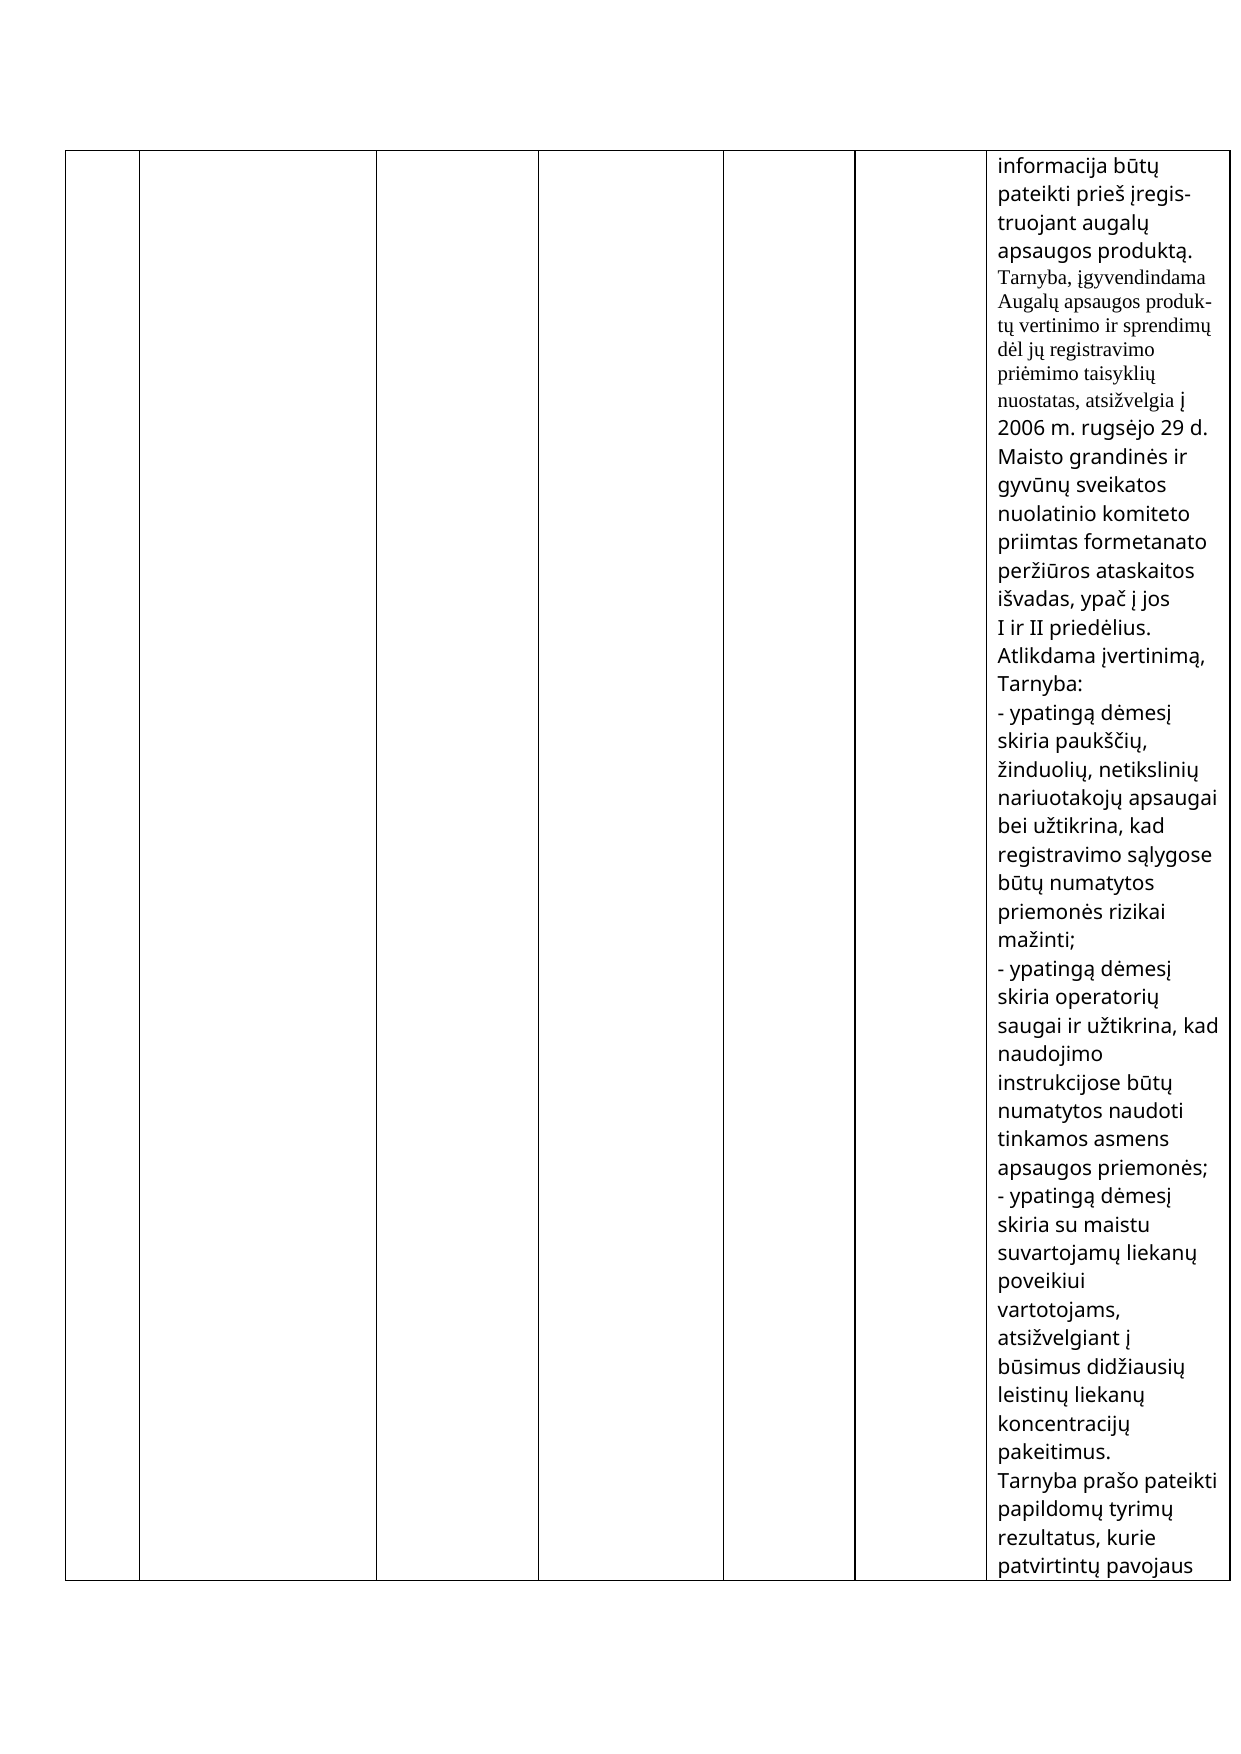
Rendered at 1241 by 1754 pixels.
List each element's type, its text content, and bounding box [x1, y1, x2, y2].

table_cell [140, 151, 376, 1579]
table_cell [66, 151, 139, 1579]
table_cell [539, 151, 723, 1579]
table_cell informacija būtų pateikti prieš įregis­truojant augalų apsaugos produktą. Tarnyba, įgyvendindama Augalų apsaugos produk­tų vertinimo ir sprendimų dėl jų registravimo priėmi­mo taisyklių nuostatas, atsižvelgia į 2006 m. rugsėjo 29 d. Maisto grandinės ir gyvūnų sveikatos nuolatinio komiteto priimtas formetanato peržiūros ataskaitos išvadas, ypač į jos I ir II priedėlius. Atlikdama įvertinimą, Tarnyba: - ypatingą dėmesį skiria paukščių, žinduolių, netikslinių nariuotakojų apsaugai bei užtikrina, kad registravimo sąlygose būtų numatytos priemonės rizikai mažinti; - ypatingą dėmesį skiria operatorių saugai ir užtikrina, kad naudojimo instrukcijose būtų numatytos naudoti tinkamos asmens apsaugos priemonės; - ypatingą dėmesį skiria su maistu suvartojamų liekanų poveikiui vartotojams, atsižvelgiant į būsimus didžiausių leistinų liekanų koncentracijų pakeitimus. Tarnyba prašo pateikti papildomų tyrimų rezultatus, kurie patvirtintų pavojaus [987, 151, 1229, 1579]
table_cell [377, 151, 538, 1579]
table_cell [724, 151, 854, 1579]
table_cell [856, 151, 986, 1579]
